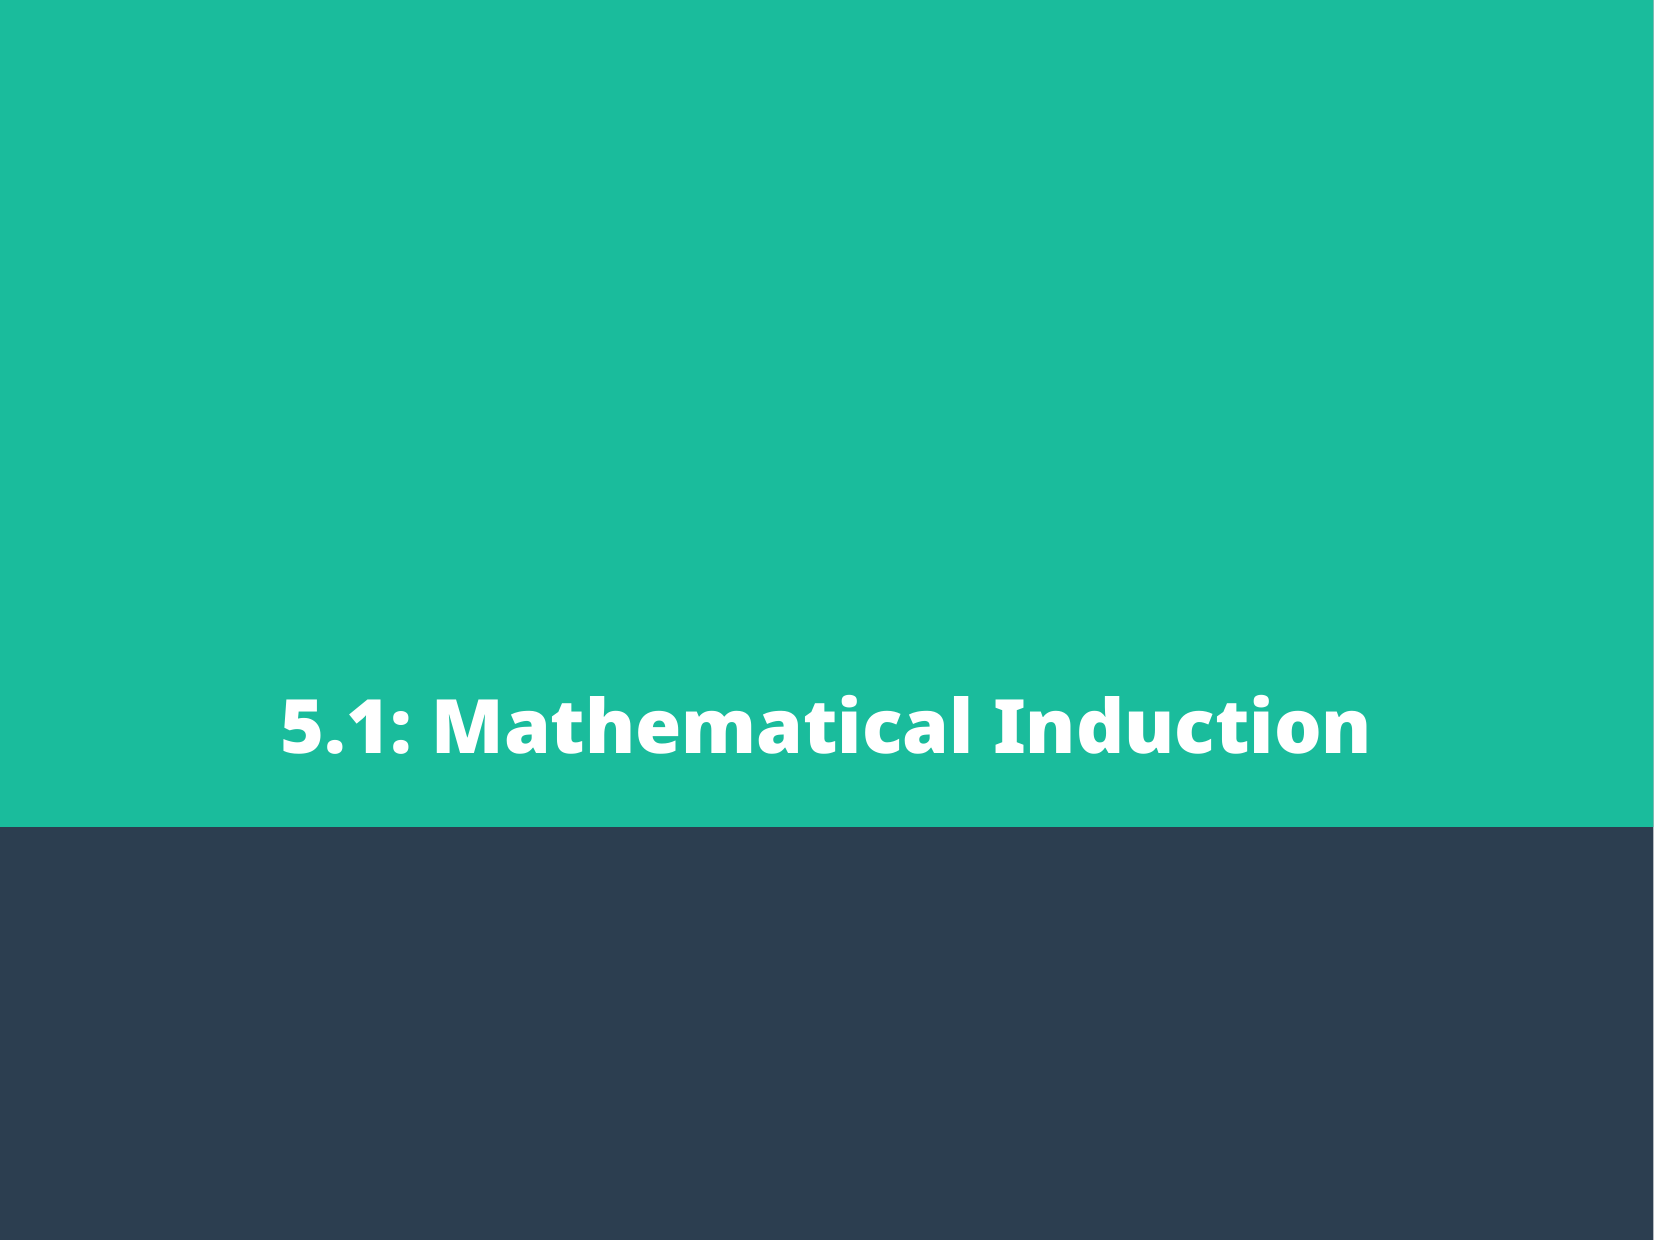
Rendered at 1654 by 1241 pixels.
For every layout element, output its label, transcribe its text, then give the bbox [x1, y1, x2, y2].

title 5.1: Mathematical Induction [59, 620, 1595, 778]
